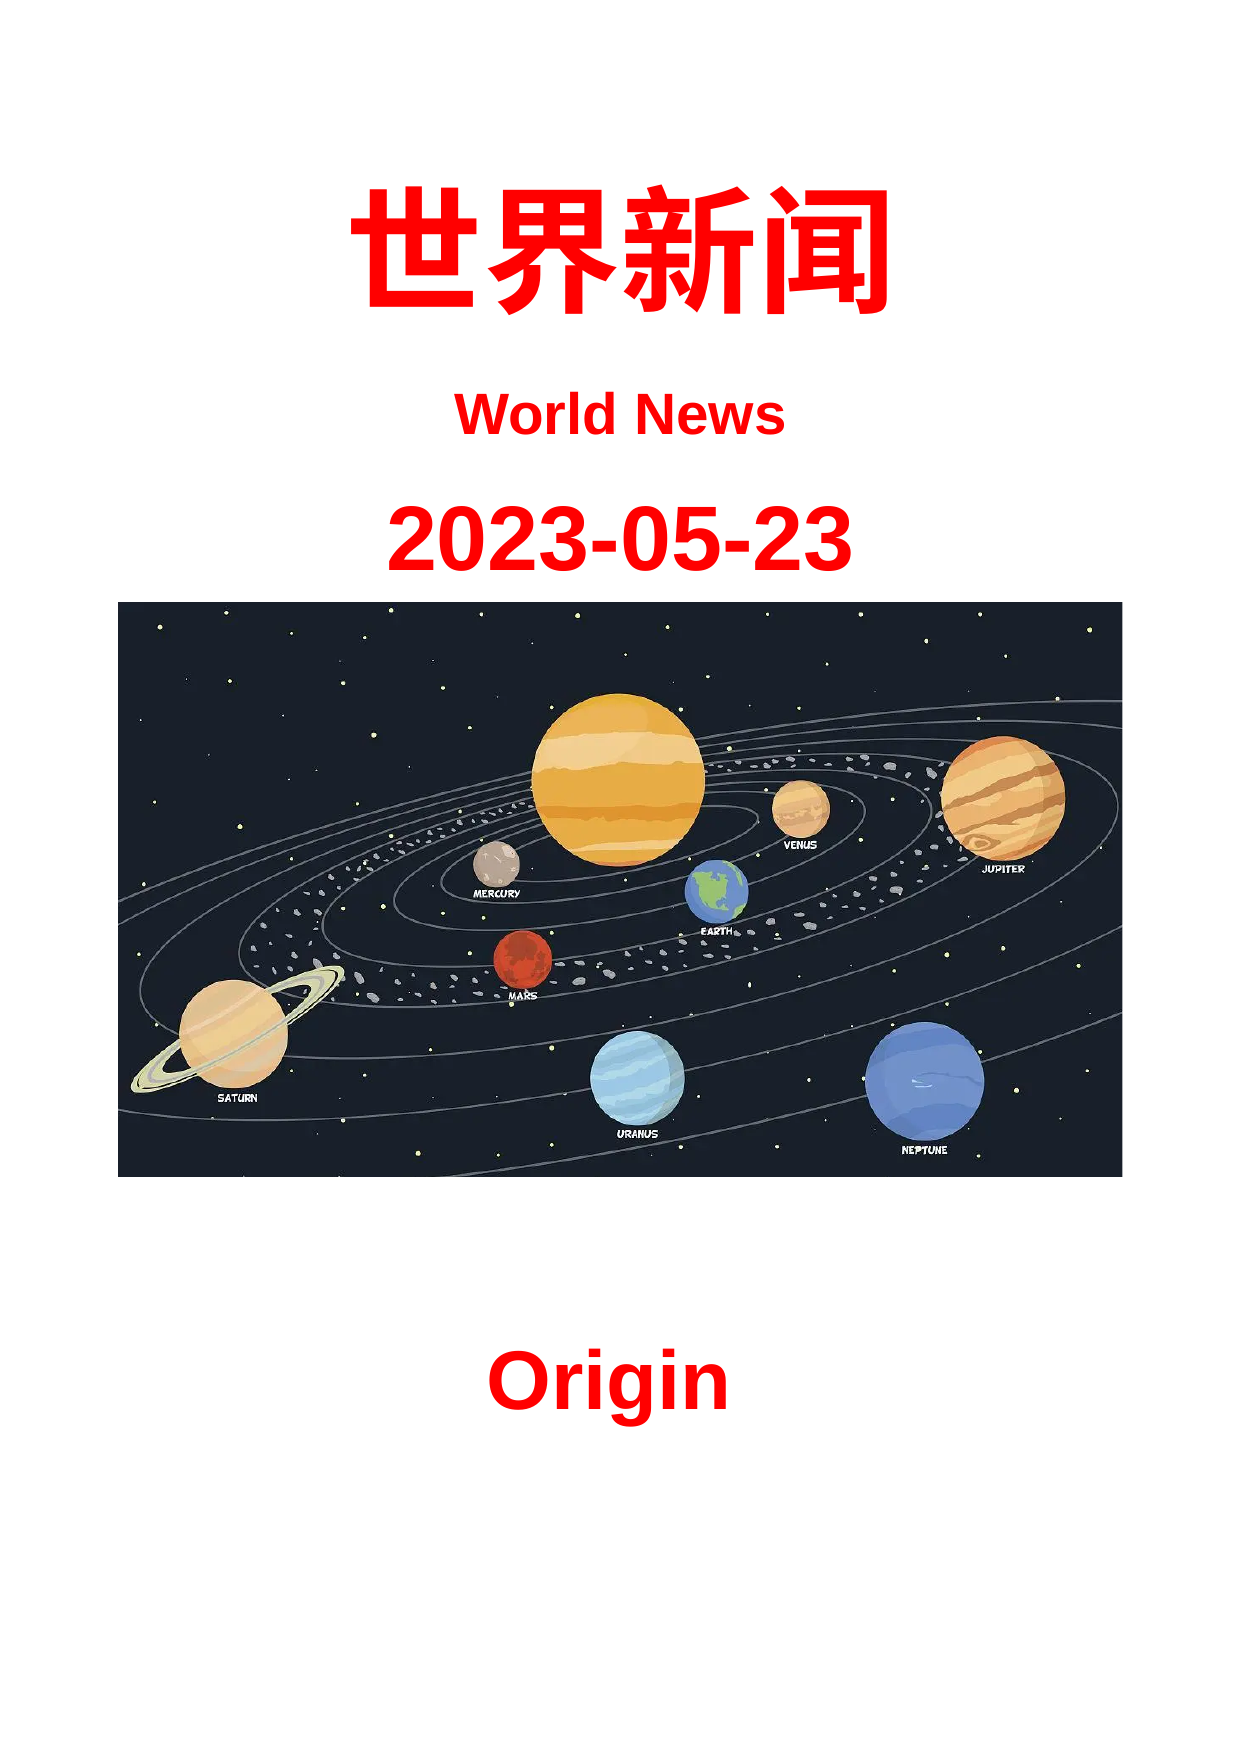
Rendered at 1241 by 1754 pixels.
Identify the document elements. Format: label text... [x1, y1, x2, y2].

subtitle World News [118, 380, 1122, 447]
subtitle Origin [118, 1331, 1122, 1427]
subtitle 世界新闻 [118, 143, 1122, 342]
subtitle 2023-05-23 [118, 484, 1122, 590]
picture [118, 602, 1123, 1177]
